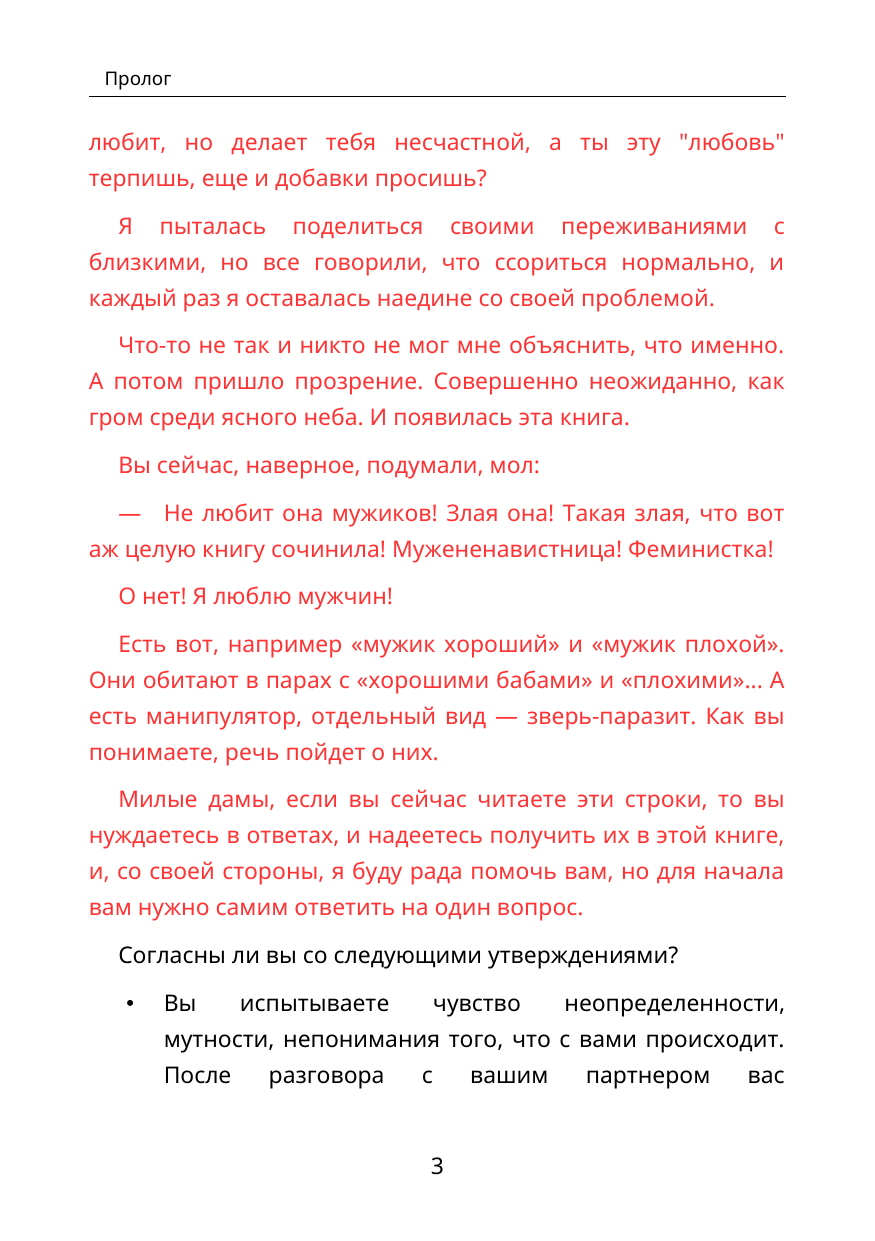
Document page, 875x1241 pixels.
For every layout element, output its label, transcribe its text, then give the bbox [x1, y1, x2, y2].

text любит, но делает тебя несчастной, а ты эту "любовь" терпишь, еще и добавки просишь? [88, 126, 786, 193]
text Согласны ли вы со следующими утверждениями? [88, 939, 786, 970]
list Не любит она мужиков! Злая она! Такая злая, что вот аж целую книгу сочинила! Мужененавистница! Феминистка! [88, 497, 786, 564]
text О нет! Я люблю мужчин! [88, 580, 786, 611]
text Милые дамы, если вы сейчас читаете эти строки, то вы нуждаетесь в ответах, и надеетесь получить их в этой книге, и, со своей стороны, я буду рада помочь вам, но для начала вам нужно самим ответить на один вопрос. [88, 783, 786, 922]
text Я пыталась поделиться своими переживаниями с близкими, но все говорили, что ссориться нормально, и каждый раз я оставалась наедине со своей проблемой. [88, 210, 786, 313]
text Есть вот, например «мужик хороший» и «мужик плохой». Они обитают в парах с «хорошими бабами» и «плохими»... А есть манипулятор, отдельный вид — зверь-паразит. Как вы понимаете, речь пойдет о них. [88, 628, 786, 767]
list Вы испытываете чувство неопределенности, мутности, непонимания того, что с вами происходит. После разговора с вашим партнером вас [126, 987, 786, 1090]
text Что-то не так и никто не мог мне объяснить, что именно. А потом пришло прозрение. Совершенно неожиданно, как гром среди ясного неба. И появилась эта книга. [88, 329, 786, 432]
text Вы сейчас, наверное, подумали, мол: [88, 449, 786, 480]
